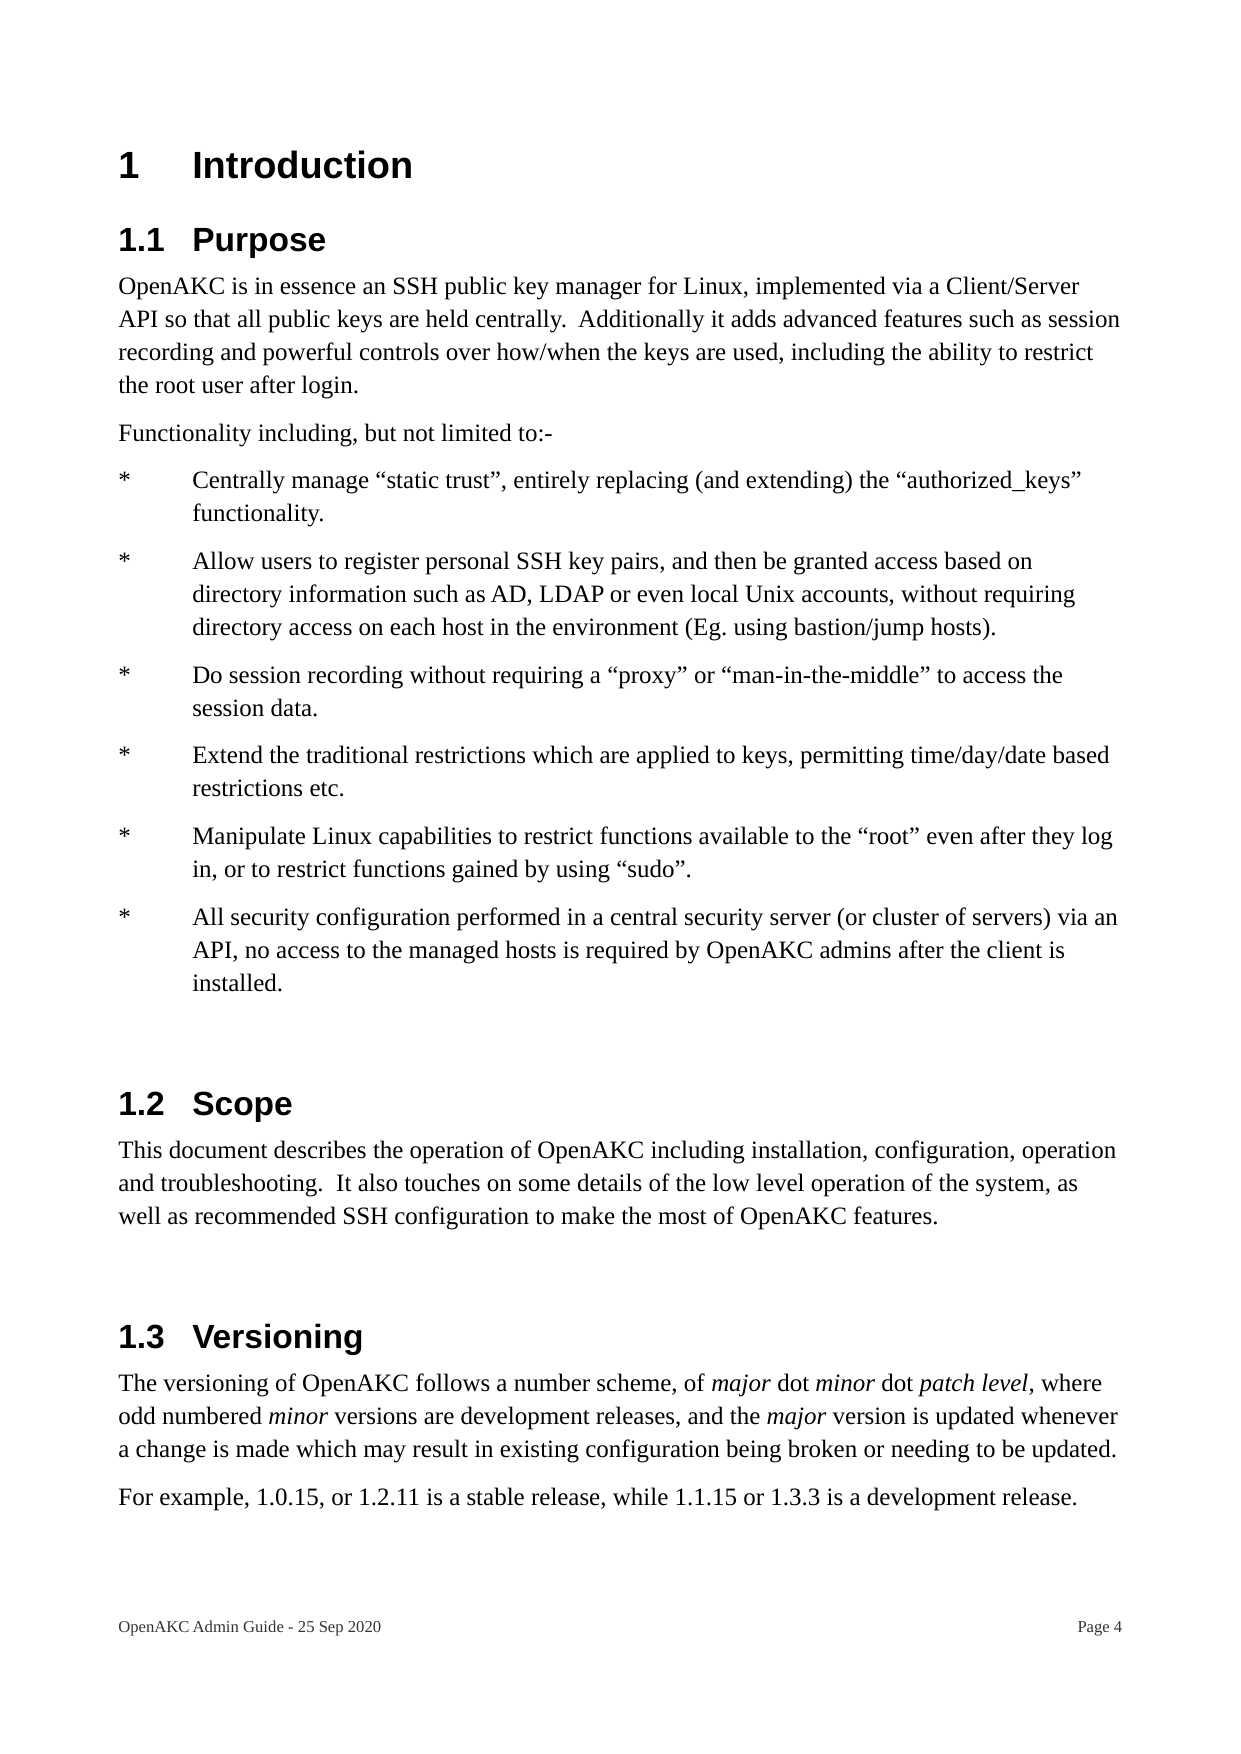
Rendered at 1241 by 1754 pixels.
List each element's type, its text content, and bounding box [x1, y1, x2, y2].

text * Centrally manage “static trust”, entirely replacing (and extending) the “authorized_keys” functionality. [118, 466, 1122, 527]
subtitle 1.1 Purpose [118, 220, 1122, 259]
text * Manipulate Linux capabilities to restrict functions available to the “root” even after they log in, or to restrict functions gained by using “sudo”. [118, 821, 1122, 883]
text For example, 1.0.15, or 1.2.11 is a stable release, while 1.1.15 or 1.3.3 is a development release. [118, 1482, 1122, 1511]
text * Do session recording without requiring a “proxy” or “man-in-the-middle” to access the session data. [118, 660, 1122, 722]
text * Allow users to register personal SSH key pairs, and then be granted access based on directory information such as AD, LDAP or even local Unix accounts, without requiring directory access on each host in the environment (Eg. using bastion/jump hosts). [118, 546, 1122, 641]
text This document describes the operation of OpenAKC including installation, configuration, operation and troubleshooting. It also touches on some details of the low level operation of the system, as well as recommended SSH configuration to make the most of OpenAKC features. [118, 1135, 1122, 1230]
subtitle 1 Introduction [118, 143, 1122, 187]
text * Extend the traditional restrictions which are applied to keys, permitting time/day/date based restrictions etc. [118, 740, 1122, 802]
subtitle 1.2 Scope [118, 1084, 1122, 1122]
text OpenAKC is in essence an SSH public key manager for Linux, implemented via a Client/Server API so that all public keys are held centrally. Additionally it adds advanced features such as session recording and powerful controls over how/when the keys are used, including the ability to restrict the root user after login. [118, 271, 1122, 399]
text Functionality including, but not limited to:- [118, 418, 1122, 447]
text The versioning of OpenAKC follows a number scheme, of major dot minor dot patch level, where odd numbered minor versions are development releases, and the major version is updated whenever a change is made which may result in existing configuration being broken or needing to be updated. [118, 1368, 1122, 1463]
subtitle 1.3 Versioning [118, 1317, 1122, 1356]
text * All security configuration performed in a central security server (or cluster of servers) via an API, no access to the managed hosts is required by OpenAKC admins after the client is installed. [118, 902, 1122, 996]
